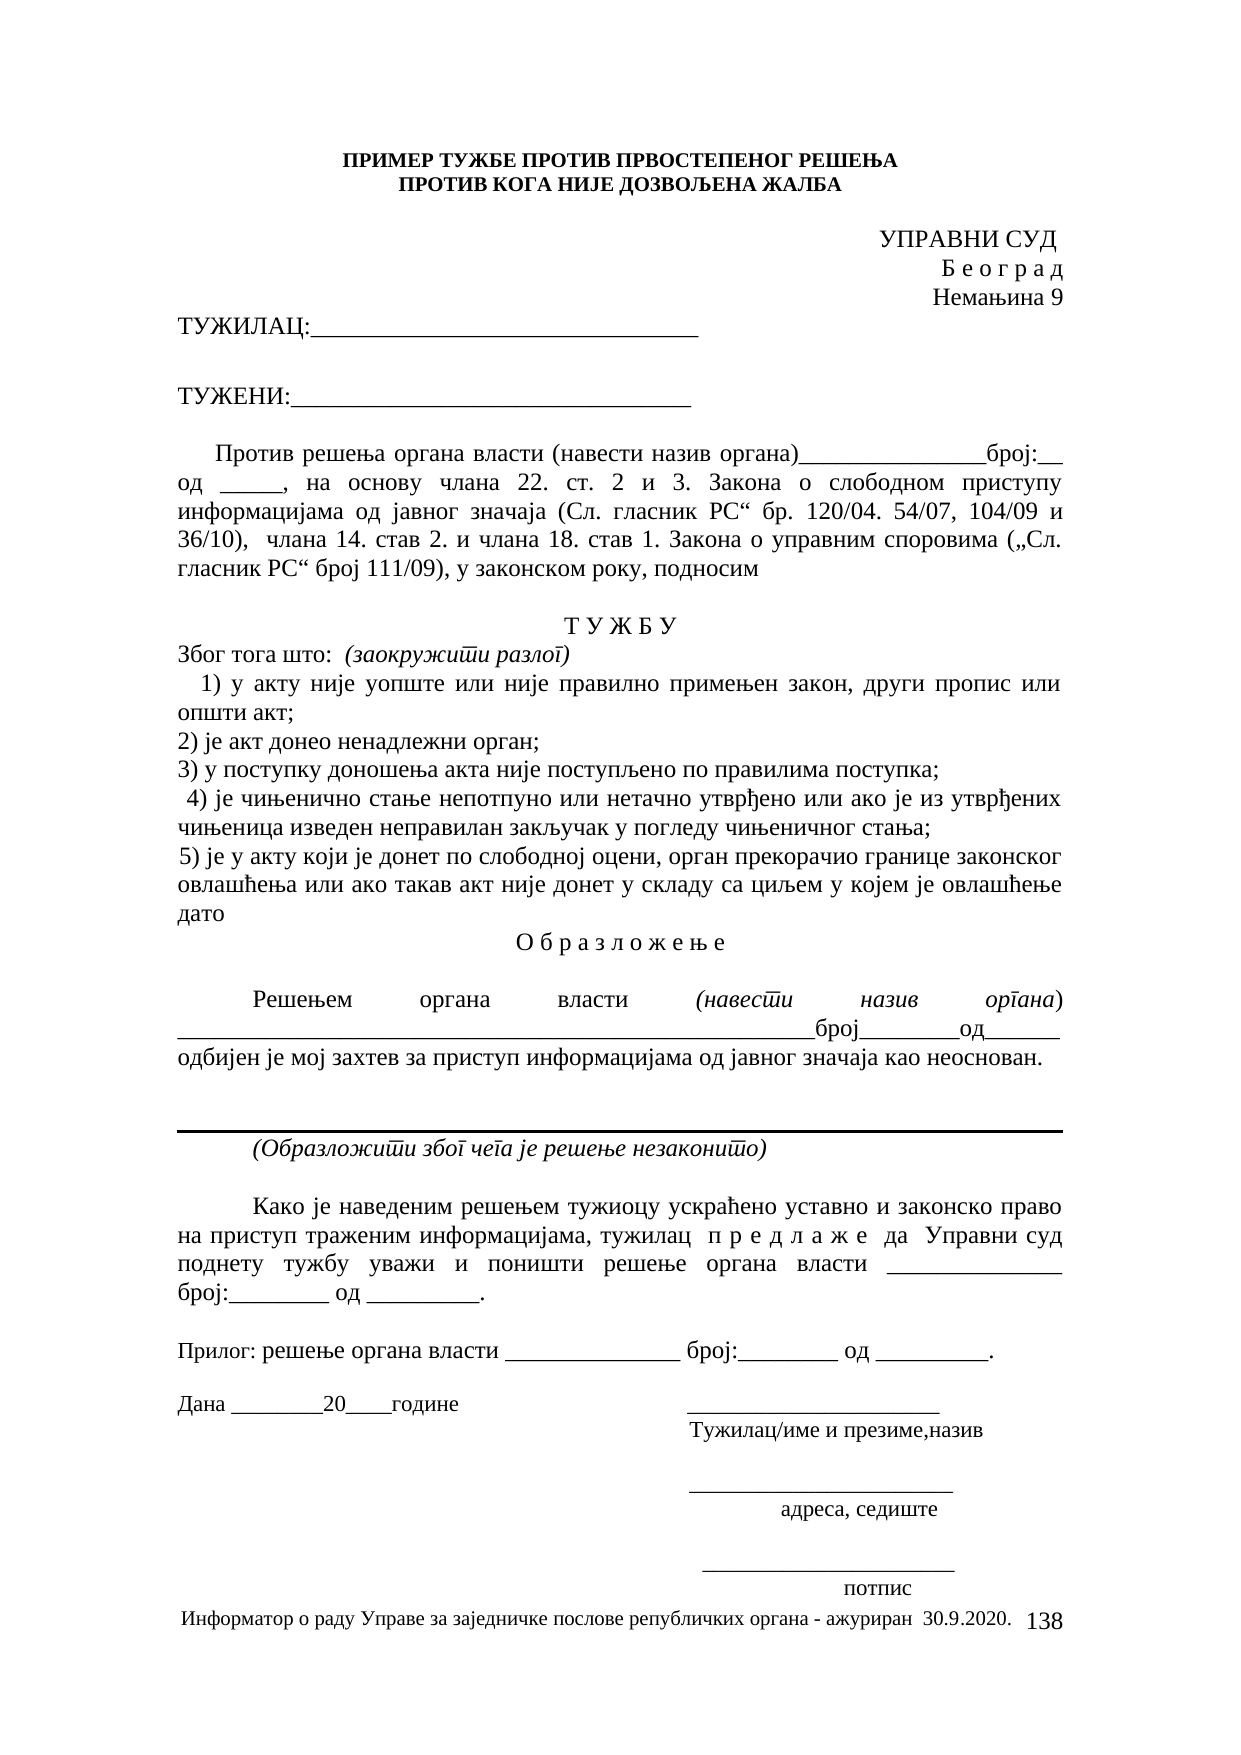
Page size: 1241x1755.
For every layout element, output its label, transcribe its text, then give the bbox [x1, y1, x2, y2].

text (Образложити због чега је решење незаконито) [177, 1133, 1063, 1162]
text ТУЖИЛАЦ:_______________________________ [177, 311, 1063, 339]
text Немањина 9 [215, 282, 1063, 311]
text Тужилац/име и презиме,назив [215, 1416, 1063, 1443]
text 5) је у акту који је донет по слободној оцени, орган прекорачио границе законског овлашћења или ако такав акт није донет у складу са циљем у којем је овлашћење дато [140, 841, 1063, 927]
text ПРОТИВ КОГА НИЈЕ ДОЗВОЉЕНА ЖАЛБА [177, 172, 1063, 196]
text Против решења органа власти (навести назив органа)_______________број:__ од _____, на основу члана 22. ст. 2 и 3. Закона о слободном приступу информацијама од јавног значаја (Сл. гласник РС“ бр. 120/04. 54/07, 104/09 и 36/10), члана 14. став 2. и члана 18. став 1. Закона о управним споровима („Сл. гласник РС“ број 111/09), у законском року, подносим [177, 438, 1063, 582]
text Дана ________20____године ______________________ [177, 1390, 1063, 1416]
text Како је наведеним решењем тужиоцу ускраћено уставно и законско право на приступ траженим информацијама, тужилац п р е д л а ж е да Управни суд поднету тужбу уважи и поништи решење органа власти ______________ број:________ од _________. [177, 1191, 1063, 1306]
text УПРАВНИ СУД [177, 224, 1063, 253]
text Б е о г р а д [177, 253, 1063, 282]
text ТУЖЕНИ:________________________________ [177, 381, 1063, 409]
text адреса, седиште [215, 1495, 1063, 1522]
text потпис [215, 1574, 1063, 1601]
text 4) је чињенично стање непотпуно или нетачно утврђено или ако је из утврђених чињеница изведен неправилан закључак у погледу чињеничног стања; [140, 783, 1063, 841]
text Прилог: решење органа власти ______________ број:________ од _________. [177, 1335, 1063, 1363]
text 3) у поступку доношења акта није поступљено по правилима поступка; [140, 754, 1063, 783]
text Т У Ж Б У [177, 611, 1063, 639]
text _______________________ [215, 1469, 1063, 1495]
text О б р а з л о ж е њ е [177, 927, 1063, 956]
text ПРИМЕР ТУЖБЕ ПРОТИВ ПРВОСТЕПЕНОГ РЕШЕЊА [177, 148, 1063, 172]
text 1) у акту није уопште или није правилно примењен закон, други пропис или општи акт; [140, 668, 1063, 726]
text ______________________ [702, 1522, 1063, 1574]
text Решењем органа власти (навести назив органа) ___________________________________________________број________од______ одбијен је мој захтев за приступ информацијама од јавног значаја као неоснован. [177, 984, 1063, 1071]
text Због тога што: (заокружити разлог) [140, 639, 1063, 668]
text 2) је акт донео ненадлежни орган; [140, 726, 1063, 754]
